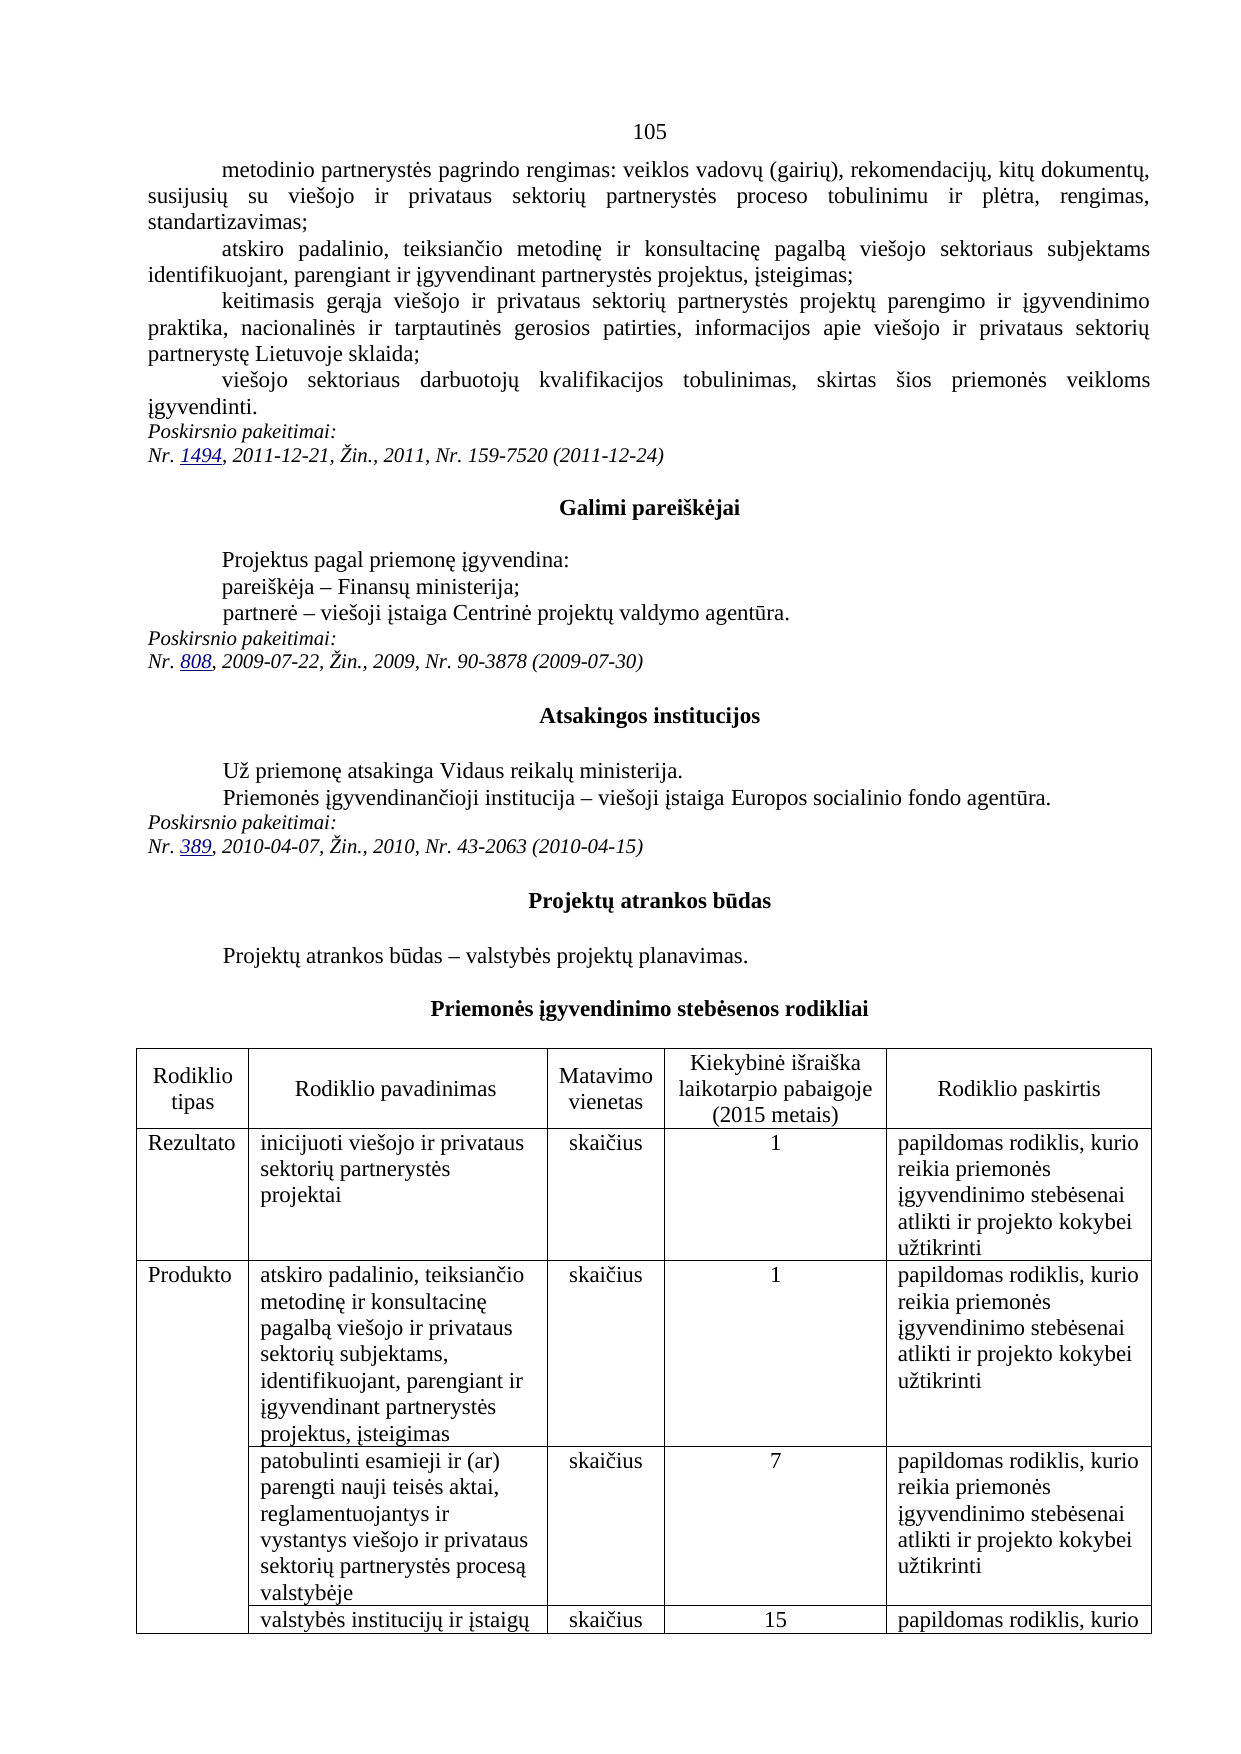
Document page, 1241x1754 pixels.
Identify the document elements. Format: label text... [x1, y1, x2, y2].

table_cell Produkto [137, 1261, 248, 1605]
table_cell 15 [665, 1606, 886, 1632]
table_cell atskiro padalinio, teiksiančio metodinę ir konsultacinę pagalbą viešojo ir privataus sektorių subjektams, identifikuojant, parengiant ir įgyvendinant partnerystės projektus, įsteigimas [249, 1261, 547, 1446]
table_cell valstybės institucijų ir įstaigų [249, 1606, 547, 1632]
table_header Rodiklio tipas [137, 1049, 248, 1128]
text keitimasis gerąja viešojo ir privataus sektorių partnerystės projektų parengimo ir įgyvendinimo praktika, nacionalinės ir tarptautinės gerosios patirties, informacijos apie viešojo ir privataus sektorių partnerystę Lietuvoje sklaida; [148, 287, 1152, 366]
table_cell papildomas rodiklis, kurio [887, 1606, 1151, 1632]
text viešojo sektoriaus darbuotojų kvalifikacijos tobulinimas, skirtas šios priemonės veikloms įgyvendinti. [148, 366, 1152, 419]
table_cell [137, 1605, 248, 1632]
text Nr. 1494, 2011-12-21, Žin., 2011, Nr. 159-7520 (2011-12-24) [148, 443, 1152, 467]
table_cell skaičius [548, 1261, 664, 1446]
text Poskirsnio pakeitimai: [148, 810, 1152, 834]
table_header Matavimo vienetas [548, 1049, 664, 1128]
table_cell papildomas rodiklis, kurio reikia priemonės įgyvendinimo stebėsenai atlikti ir projekto kokybei užtikrinti [887, 1261, 1151, 1446]
text pareiškėja – Finansų ministerija; [148, 573, 1152, 599]
text Projektų atrankos būdas – valstybės projektų planavimas. [148, 942, 1152, 968]
table_cell skaičius [548, 1606, 664, 1632]
text partnerė – viešoji įstaiga Centrinė projektų valdymo agentūra. [185, 599, 1152, 625]
table_cell skaičius [548, 1447, 664, 1605]
text Galimi pareiškėjai [148, 494, 1152, 520]
text Projektų atrankos būdas [148, 887, 1152, 913]
table_cell skaičius [548, 1129, 664, 1260]
table_cell Rezultato [137, 1129, 248, 1260]
table_cell papildomas rodiklis, kurio reikia priemonės įgyvendinimo stebėsenai atlikti ir projekto kokybei užtikrinti [887, 1129, 1151, 1260]
table_cell papildomas rodiklis, kurio reikia priemonės įgyvendinimo stebėsenai atlikti ir projekto kokybei užtikrinti [887, 1447, 1151, 1605]
table_cell 1 [665, 1261, 886, 1446]
table_header Rodiklio pavadinimas [249, 1049, 547, 1128]
table_cell 1 [665, 1129, 886, 1260]
table_cell inicijuoti viešojo ir privataus sektorių partnerystės projektai [249, 1129, 547, 1260]
text Nr. 808, 2009-07-22, Žin., 2009, Nr. 90-3878 (2009-07-30) [148, 649, 1152, 673]
text Nr. 389, 2010-04-07, Žin., 2010, Nr. 43-2063 (2010-04-15) [148, 834, 1152, 858]
text Priemonės įgyvendinimo stebėsenos rodikliai [148, 995, 1152, 1021]
text Poskirsnio pakeitimai: [148, 419, 1152, 443]
text Projektus pagal priemonę įgyvendina: [148, 546, 1152, 573]
table_cell patobulinti esamieji ir (ar) parengti nauji teisės aktai, reglamentuojantys ir vystantys viešojo ir privataus sektorių partnerystės procesą valstybėje [249, 1447, 547, 1605]
text Atsakingos institucijos [148, 702, 1152, 729]
text Poskirsnio pakeitimai: [148, 625, 1152, 649]
table_header Rodiklio paskirtis [887, 1049, 1151, 1128]
text Priemonės įgyvendinančioji institucija – viešoji įstaiga Europos socialinio fondo agentūra. [148, 784, 1152, 810]
table_header Kiekybinė išraiška laikotarpio pabaigoje (2015 metais) [665, 1049, 886, 1128]
text atskiro padalinio, teiksiančio metodinę ir konsultacinę pagalbą viešojo sektoriaus subjektams identifikuojant, parengiant ir įgyvendinant partnerystės projektus, įsteigimas; [148, 235, 1152, 287]
text metodinio partnerystės pagrindo rengimas: veiklos vadovų (gairių), rekomendacijų, kitų dokumentų, susijusių su viešojo ir privataus sektorių partnerystės proceso tobulinimu ir plėtra, rengimas, standartizavimas; [148, 156, 1152, 235]
text Už priemonę atsakinga Vidaus reikalų ministerija. [148, 757, 1152, 784]
table_cell 7 [665, 1447, 886, 1605]
